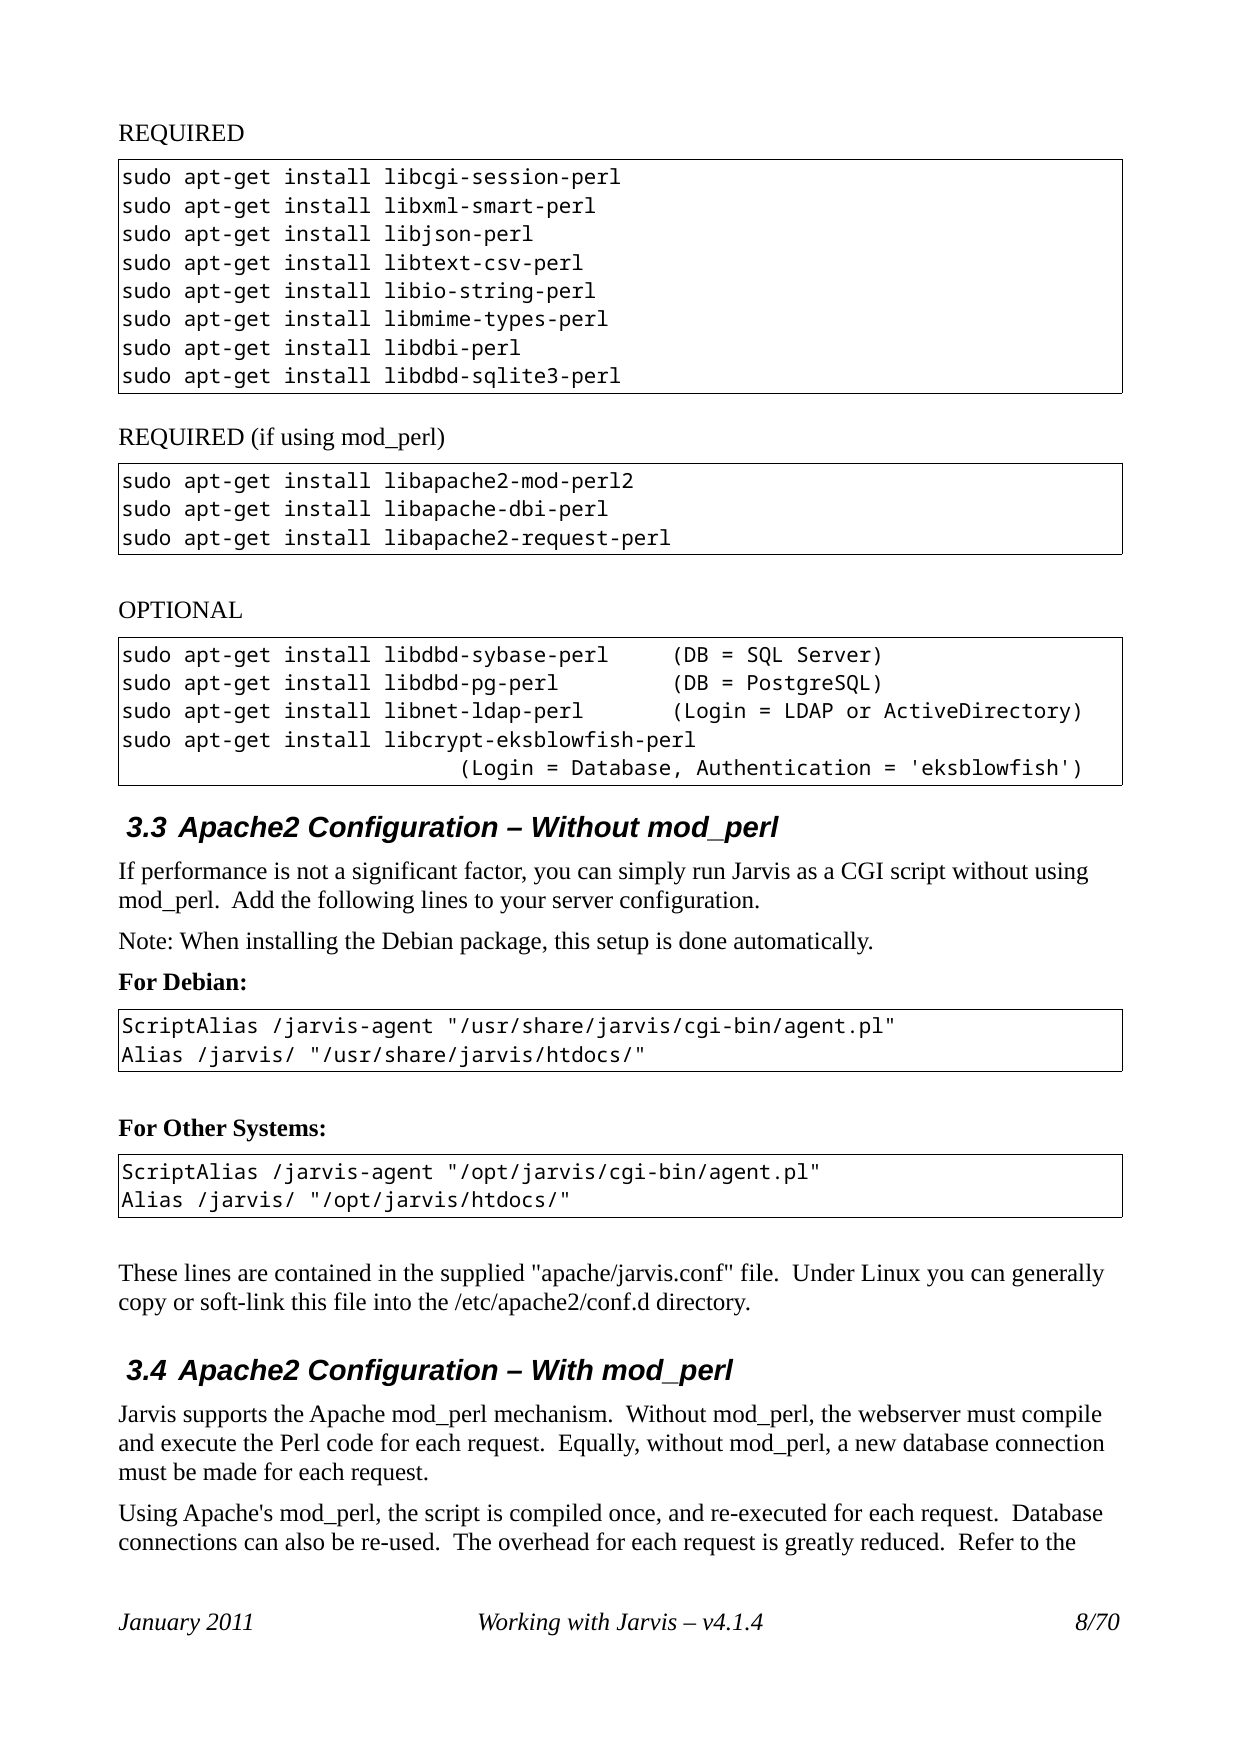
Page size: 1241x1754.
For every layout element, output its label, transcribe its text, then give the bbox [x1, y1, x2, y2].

text If performance is not a significant factor, you can simply run Jarvis as a CGI script without using mod_perl. Add the following lines to your server configuration. [118, 856, 1122, 913]
text sudo apt-get install libjson-perl [119, 216, 1122, 245]
text Note: When installing the Debian package, this setup is done automatically. [118, 926, 1122, 955]
text sudo apt-get install libdbd-sqlite3-perl [119, 358, 1122, 393]
text sudo apt-get install libdbd-pg-perl (DB = PostgreSQL) [119, 665, 1122, 694]
text sudo apt-get install libdbi-perl [119, 330, 1122, 358]
text OPTIONAL [118, 596, 1122, 624]
text ScriptAlias /jarvis-agent "/opt/jarvis/cgi-bin/agent.pl" [119, 1155, 1122, 1182]
text Using Apache's mod_perl, the script is compiled once, and re-executed for each request. Database connections can also be re-used. The overhead for each request is greatly reduced. Refer to the [118, 1498, 1122, 1555]
text sudo apt-get install libapache2-request-perl [119, 520, 1122, 554]
text These lines are contained in the supplied "apache/jarvis.conf" file. Under Linux you can generally copy or soft-link this file into the /etc/apache2/conf.d directory. [118, 1258, 1122, 1316]
text (Login = Database, Authentication = 'eksblowfish') [119, 751, 1122, 785]
text REQUIRED (if using mod_perl) [118, 422, 1122, 450]
text sudo apt-get install libdbd-sybase-perl (DB = SQL Server) [119, 638, 1122, 665]
text For Debian: [118, 967, 1122, 996]
subtitle Apache2 Configuration – Without mod_perl [118, 810, 1122, 843]
text sudo apt-get install libcrypt-eksblowfish-perl [119, 722, 1122, 751]
text sudo apt-get install libapache-dbi-perl [119, 491, 1122, 520]
text Alias /jarvis/ "/usr/share/jarvis/htdocs/" [119, 1037, 1122, 1071]
text For Other Systems: [118, 1113, 1122, 1141]
text sudo apt-get install libtext-csv-perl [119, 245, 1122, 273]
text sudo apt-get install libxml-smart-perl [119, 188, 1122, 216]
text sudo apt-get install libio-string-perl [119, 273, 1122, 302]
text Jarvis supports the Apache mod_perl mechanism. Without mod_perl, the webserver must compile and execute the Perl code for each request. Equally, without mod_perl, a new database connection must be made for each request. [118, 1399, 1122, 1485]
text sudo apt-get install libmime-types-perl [119, 302, 1122, 330]
text REQUIRED [118, 118, 1122, 147]
text Alias /jarvis/ "/opt/jarvis/htdocs/" [119, 1182, 1122, 1217]
text sudo apt-get install libnet-ldap-perl (Login = LDAP or ActiveDirectory) [119, 694, 1122, 722]
subtitle Apache2 Configuration – With mod_perl [118, 1353, 1122, 1387]
text ScriptAlias /jarvis-agent "/usr/share/jarvis/cgi-bin/agent.pl" [119, 1010, 1122, 1037]
text sudo apt-get install libcgi-session-perl [119, 160, 1122, 188]
text sudo apt-get install libapache2-mod-perl2 [119, 464, 1122, 491]
